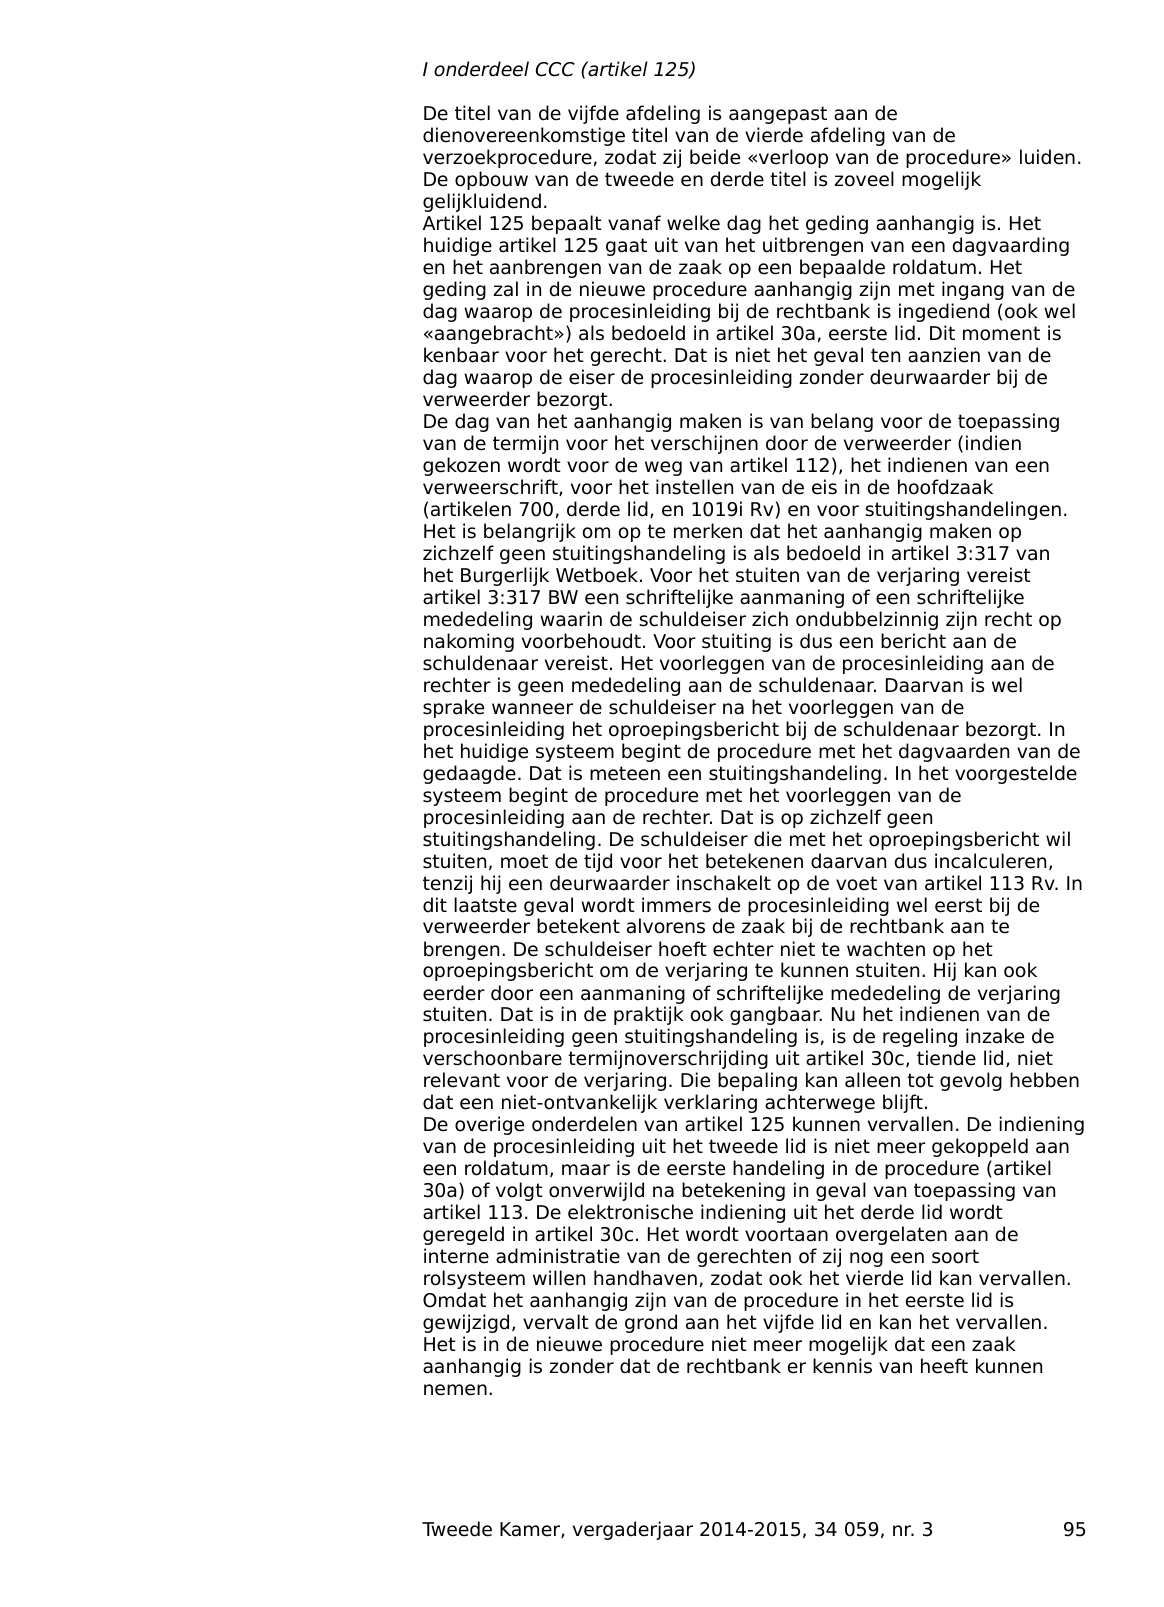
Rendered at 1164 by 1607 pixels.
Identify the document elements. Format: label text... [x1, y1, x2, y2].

text Artikel 125 bepaalt vanaf welke dag het geding aanhangig is. Het huidige artikel 125 gaat uit van het uitbrengen van een dagvaarding en het aanbrengen van de zaak op een bepaalde roldatum. Het geding zal in de nieuwe procedure aanhangig zijn met ingang van de dag waarop de procesinleiding bij de rechtbank is ingediend (ook wel «aangebracht») als bedoeld in artikel 30a, eerste lid. Dit moment is kenbaar voor het gerecht. Dat is niet het geval ten aanzien van de dag waarop de eiser de procesinleiding zonder deurwaarder bij de verweerder bezorgt. [422, 213, 1087, 411]
text De overige onderdelen van artikel 125 kunnen vervallen. De indiening van de procesinleiding uit het tweede lid is niet meer gekoppeld aan een roldatum, maar is de eerste handeling in de procedure (artikel 30a) of volgt onverwijld na betekening in geval van toepassing van artikel 113. De elektronische indiening uit het derde lid wordt geregeld in artikel 30c. Het wordt voortaan overgelaten aan de interne administratie van de gerechten of zij nog een soort rolsysteem willen handhaven, zodat ook het vierde lid kan vervallen. Omdat het aanhangig zijn van de procedure in het eerste lid is gewijzigd, vervalt de grond aan het vijfde lid en kan het vervallen. Het is in de nieuwe procedure niet meer mogelijk dat een zaak aanhangig is zonder dat de rechtbank er kennis van heeft kunnen nemen. [422, 1114, 1087, 1400]
text De titel van de vijfde afdeling is aangepast aan de dienovereenkomstige titel van de vierde afdeling van de verzoekprocedure, zodat zij beide «verloop van de procedure» luiden. De opbouw van de tweede en derde titel is zoveel mogelijk gelijkluidend. [422, 103, 1087, 213]
subtitle I onderdeel CCC (artikel 125) [422, 59, 1087, 81]
text De dag van het aanhangig maken is van belang voor de toepassing van de termijn voor het verschijnen door de verweerder (indien gekozen wordt voor de weg van artikel 112), het indienen van een verweerschrift, voor het instellen van de eis in de hoofdzaak (artikelen 700, derde lid, en 1019i Rv) en voor stuitingshandelingen. Het is belangrijk om op te merken dat het aanhangig maken op zichzelf geen stuitingshandeling is als bedoeld in artikel 3:317 van het Burgerlijk Wetboek. Voor het stuiten van de verjaring vereist artikel 3:317 BW een schriftelijke aanmaning of een schriftelijke mededeling waarin de schuldeiser zich ondubbelzinnig zijn recht op nakoming voorbehoudt. Voor stuiting is dus een bericht aan de schuldenaar vereist. Het voorleggen van de procesinleiding aan de rechter is geen mededeling aan de schuldenaar. Daarvan is wel sprake wanneer de schuldeiser na het voorleggen van de procesinleiding het oproepingsbericht bij de schuldenaar bezorgt. In het huidige systeem begint de procedure met het dagvaarden van de gedaagde. Dat is meteen een stuitingshandeling. In het voorgestelde systeem begint de procedure met het voorleggen van de procesinleiding aan de rechter. Dat is op zichzelf geen stuitingshandeling. De schuldeiser die met het oproepingsbericht wil stuiten, moet de tijd voor het betekenen daarvan dus incalculeren, tenzij hij een deurwaarder inschakelt op de voet van artikel 113 Rv. In dit laatste geval wordt immers de procesinleiding wel eerst bij de verweerder betekent alvorens de zaak bij de rechtbank aan te brengen. De schuldeiser hoeft echter niet te wachten op het oproepingsbericht om de verjaring te kunnen stuiten. Hij kan ook eerder door een aanmaning of schriftelijke mededeling de verjaring stuiten. Dat is in de praktijk ook gangbaar. Nu het indienen van de procesinleiding geen stuitingshandeling is, is de regeling inzake de verschoonbare termijnoverschrijding uit artikel 30c, tiende lid, niet relevant voor de verjaring. Die bepaling kan alleen tot gevolg hebben dat een niet-ontvankelijk verklaring achterwege blijft. [422, 411, 1087, 1114]
